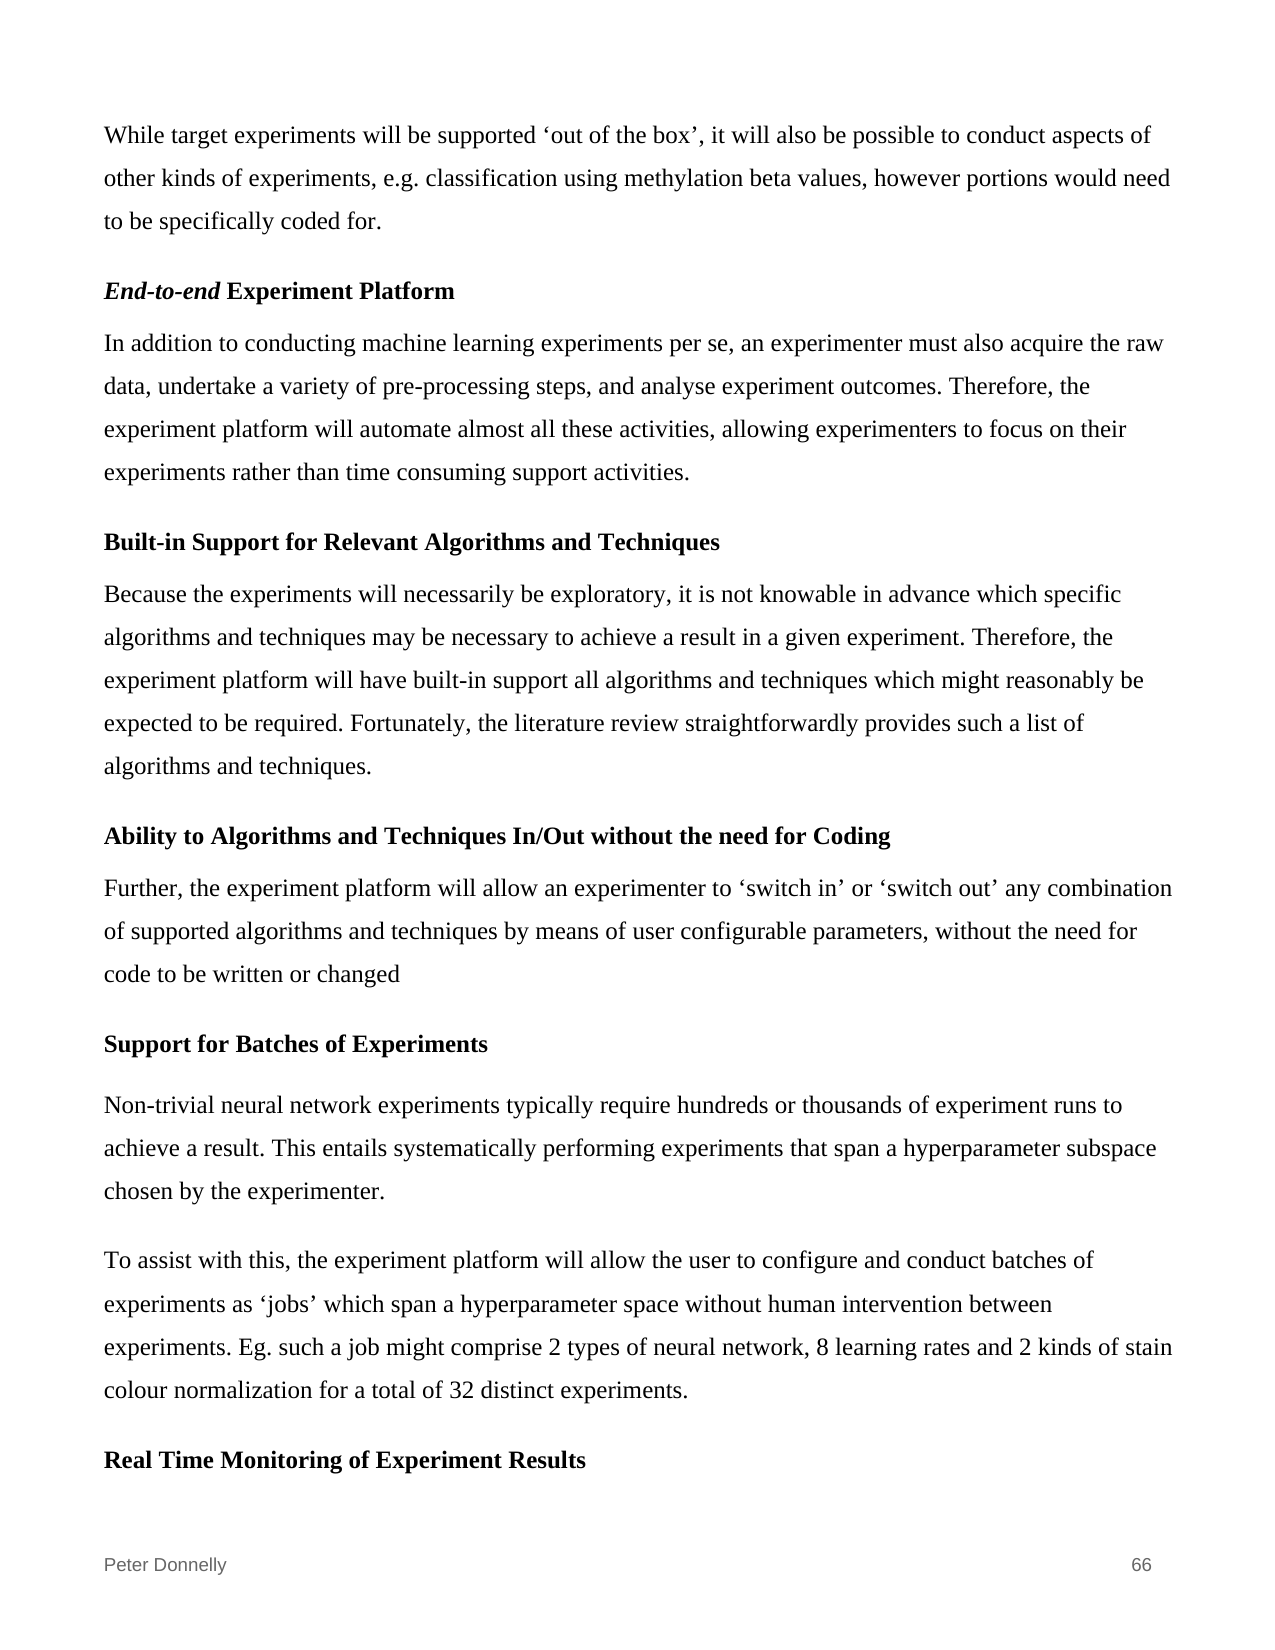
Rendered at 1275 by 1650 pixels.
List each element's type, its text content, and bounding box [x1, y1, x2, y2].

text Because the experiments will necessarily be exploratory, it is not knowable in advance which specific algorithms and techniques may be necessary to achieve a result in a given experiment. Therefore, the experiment platform will have built-in support all algorithms and techniques which might reasonably be expected to be required. Fortunately, the literature review straightforwardly provides such a list of algorithms and techniques. [103, 579, 1181, 780]
text Ability to Algorithms and Techniques In/Out without the need for Coding [103, 821, 1181, 850]
text Non-trivial neural network experiments typically require hundreds or thousands of experiment runs to achieve a result. This entails systematically performing experiments that span a hyperparameter subspace chosen by the experimenter. [103, 1090, 1181, 1205]
text Support for Batches of Experiments [103, 1029, 1181, 1058]
text Further, the experiment platform will allow an experimenter to ‘switch in’ or ‘switch out’ any combination of supported algorithms and techniques by means of user configurable parameters, without the need for code to be written or changed [103, 873, 1181, 988]
text End-to-end Experiment Platform [103, 276, 1181, 304]
text Real Time Monitoring of Experiment Results [103, 1445, 1181, 1473]
text Built-in Support for Relevant Algorithms and Techniques [103, 527, 1181, 556]
text While target experiments will be supported ‘out of the box’, it will also be possible to conduct aspects of other kinds of experiments, e.g. classification using methylation beta values, however portions would need to be specifically coded for. [103, 120, 1181, 235]
text To assist with this, the experiment platform will allow the user to configure and conduct batches of experiments as ‘jobs’ which span a hyperparameter space without human intervention between experiments. Eg. such a job might comprise 2 types of neural network, 8 learning rates and 2 kinds of stain colour normalization for a total of 32 distinct experiments. [103, 1246, 1181, 1404]
text In addition to conducting machine learning experiments per se, an experimenter must also acquire the raw data, undertake a variety of pre-processing steps, and analyse experiment outcomes. Therefore, the experiment platform will automate almost all these activities, allowing experimenters to focus on their experiments rather than time consuming support activities. [103, 328, 1181, 486]
